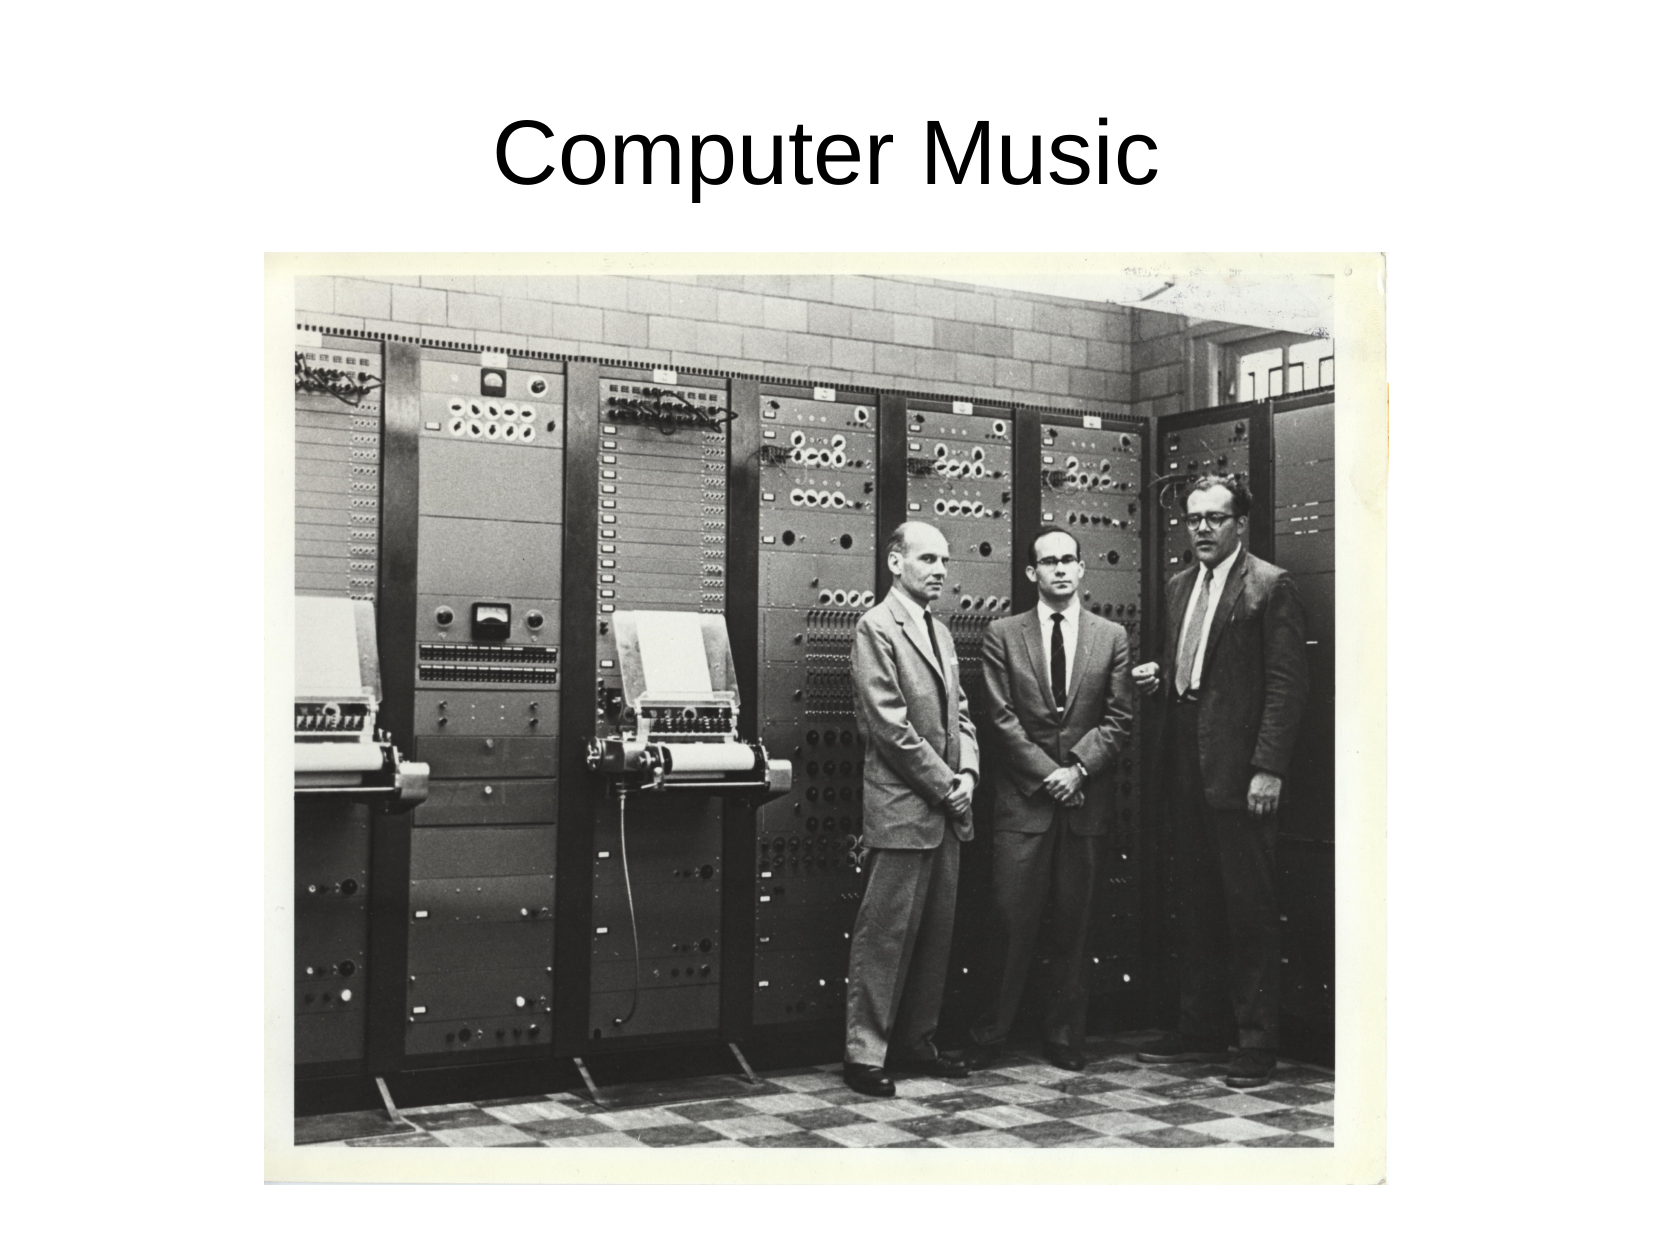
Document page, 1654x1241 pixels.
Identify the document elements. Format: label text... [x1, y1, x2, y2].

title Computer Music [82, 49, 1571, 257]
picture [264, 252, 1389, 1186]
